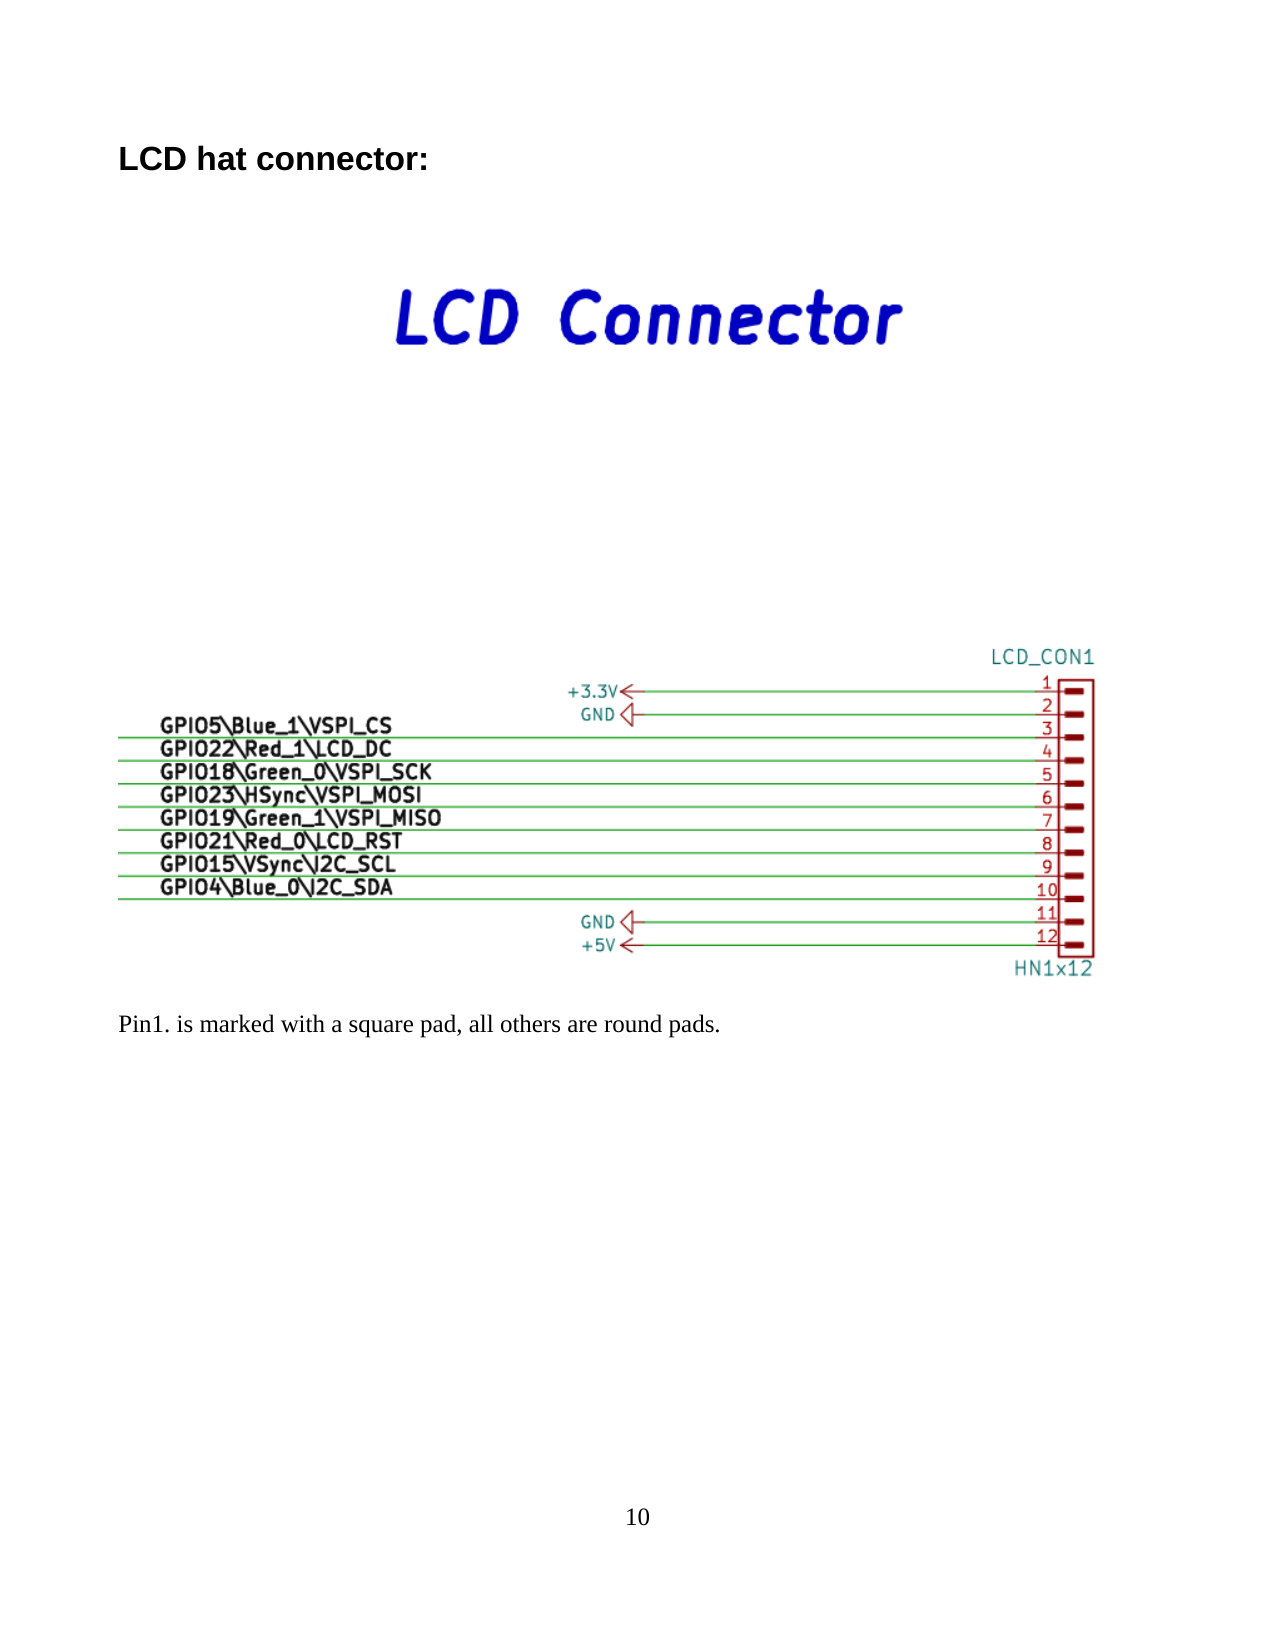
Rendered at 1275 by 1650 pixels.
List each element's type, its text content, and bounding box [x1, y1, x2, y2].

subtitle LCD hat connector: [118, 139, 1157, 178]
text Pin1. is marked with a square pad, all others are round pads. [118, 1005, 1157, 1038]
picture [118, 237, 1157, 1005]
